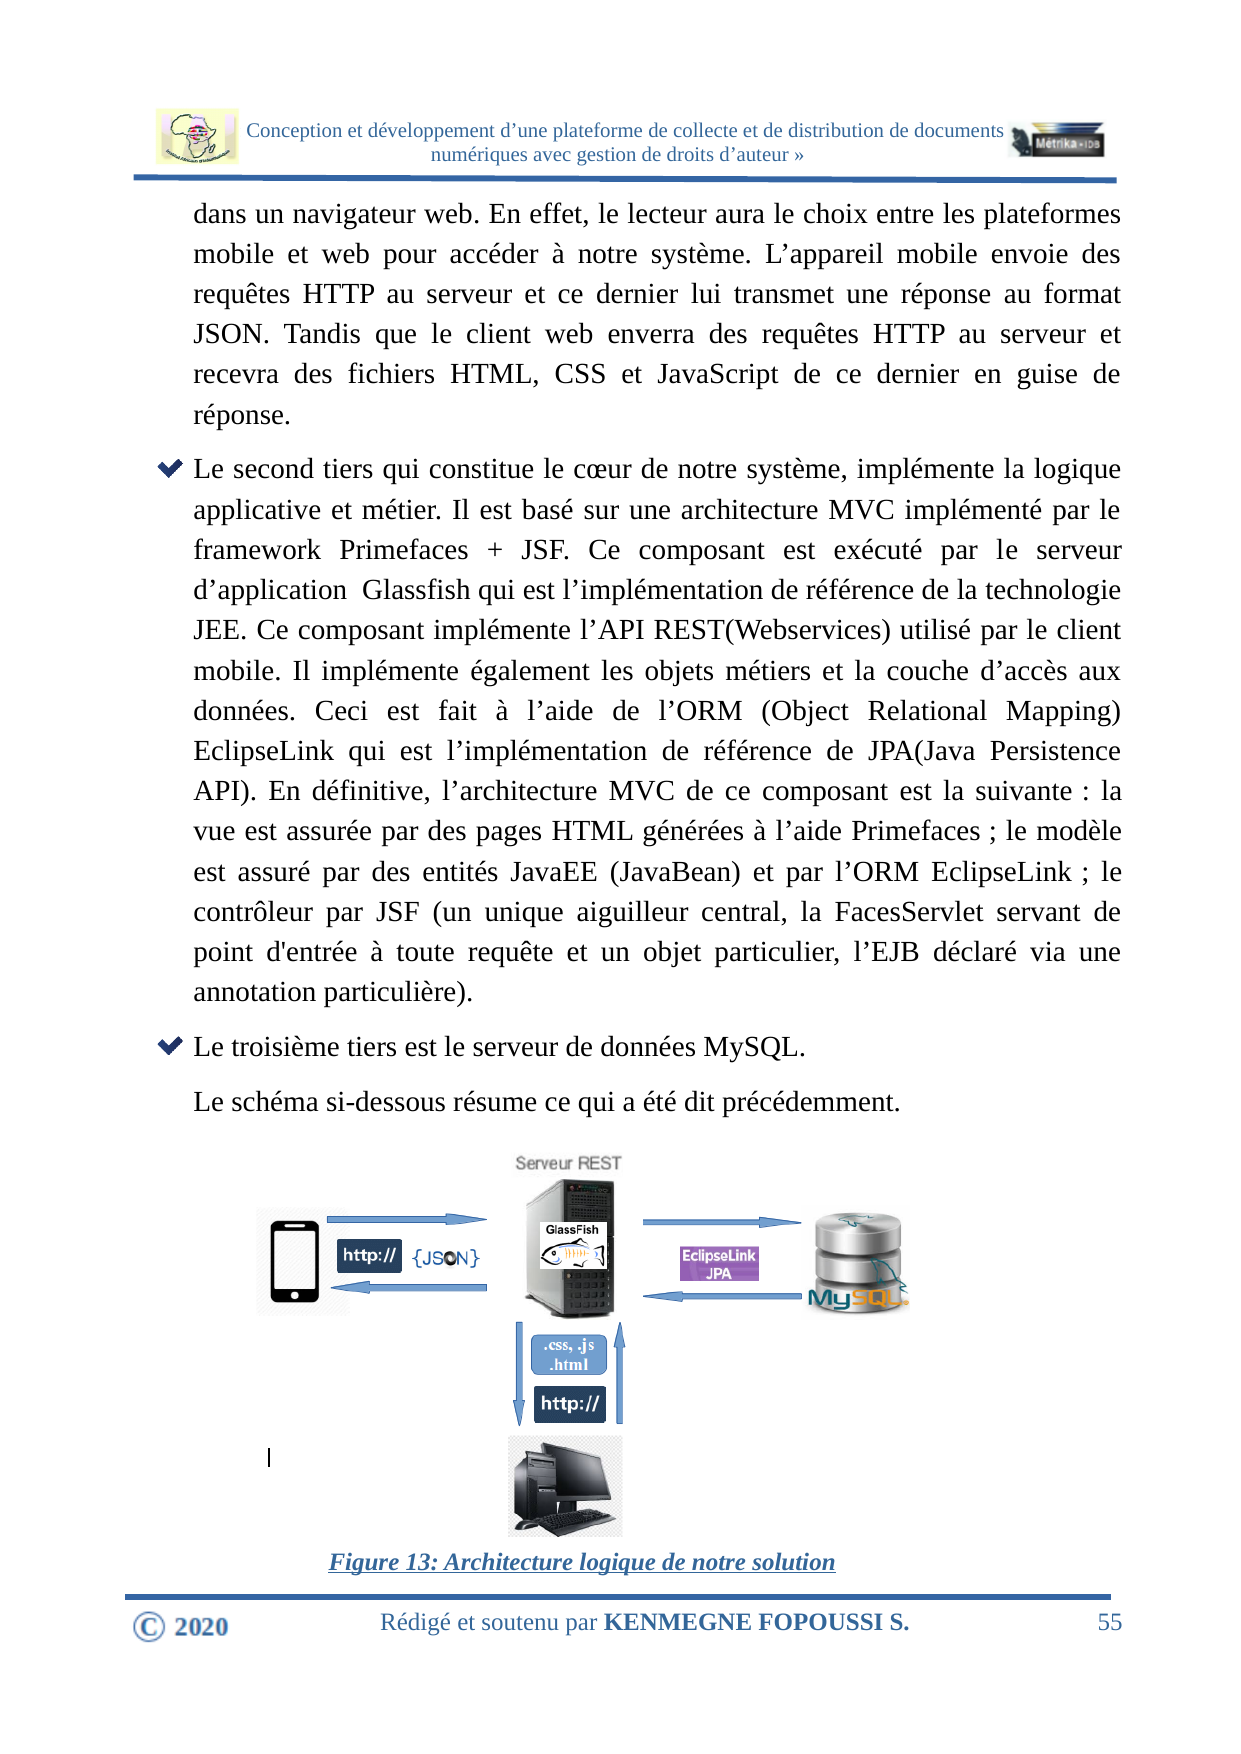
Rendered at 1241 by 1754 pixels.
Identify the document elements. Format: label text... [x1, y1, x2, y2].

picture [1003, 116, 1109, 160]
text Figure 13: Architecture logique de notre solution [256, 1547, 910, 1576]
list Le troisième tiers est le serveur de données MySQL. [156, 1029, 1122, 1063]
picture [256, 1148, 910, 1547]
picture [126, 1604, 231, 1647]
list dans un navigateur web. En effet, le lecteur aura le choix entre les plateformes mobile et web pour accéder à notre système. L’appareil mobile envoie des requêtes HTTP au serveur et ce dernier lui transmet une réponse au format JSON. Tandis que le client web enverra des requêtes HTTP au serveur et recevra des fichiers HTML, CSS et JavaScript de ce dernier en guise de réponse. [156, 196, 1122, 430]
picture [154, 107, 241, 166]
list Le second tiers qui constitue le cœur de notre système, implémente la logique applicative et métier. Il est basé sur une architecture MVC implémenté par le framework Primefaces + JSF. Ce composant est exécuté par le serveur d’application Glassfish qui est l’implémentation de référence de la technologie JEE. Ce composant implémente l’API REST(Webservices) utilisé par le client mobile. Il implémente également les objets métiers et la couche d’accès aux données. Ceci est fait à l’aide de l’ORM (Object Relational Mapping) EclipseLink qui est l’implémentation de référence de JPA(Java Persistence API). En définitive, l’architecture MVC de ce composant est la suivante : la vue est assurée par des pages HTML générées à l’aide Primefaces ; le modèle est assuré par des entités JavaEE (JavaBean) et par l’ORM EclipseLink ; le contrôleur par JSF (un unique aiguilleur central, la FacesServlet servant de point d'entrée à toute requête et un objet particulier, l’EJB déclaré via une annotation particulière). [156, 452, 1122, 1008]
text Le schéma si-dessous résume ce qui a été dit précédemment. [118, 1084, 1122, 1117]
